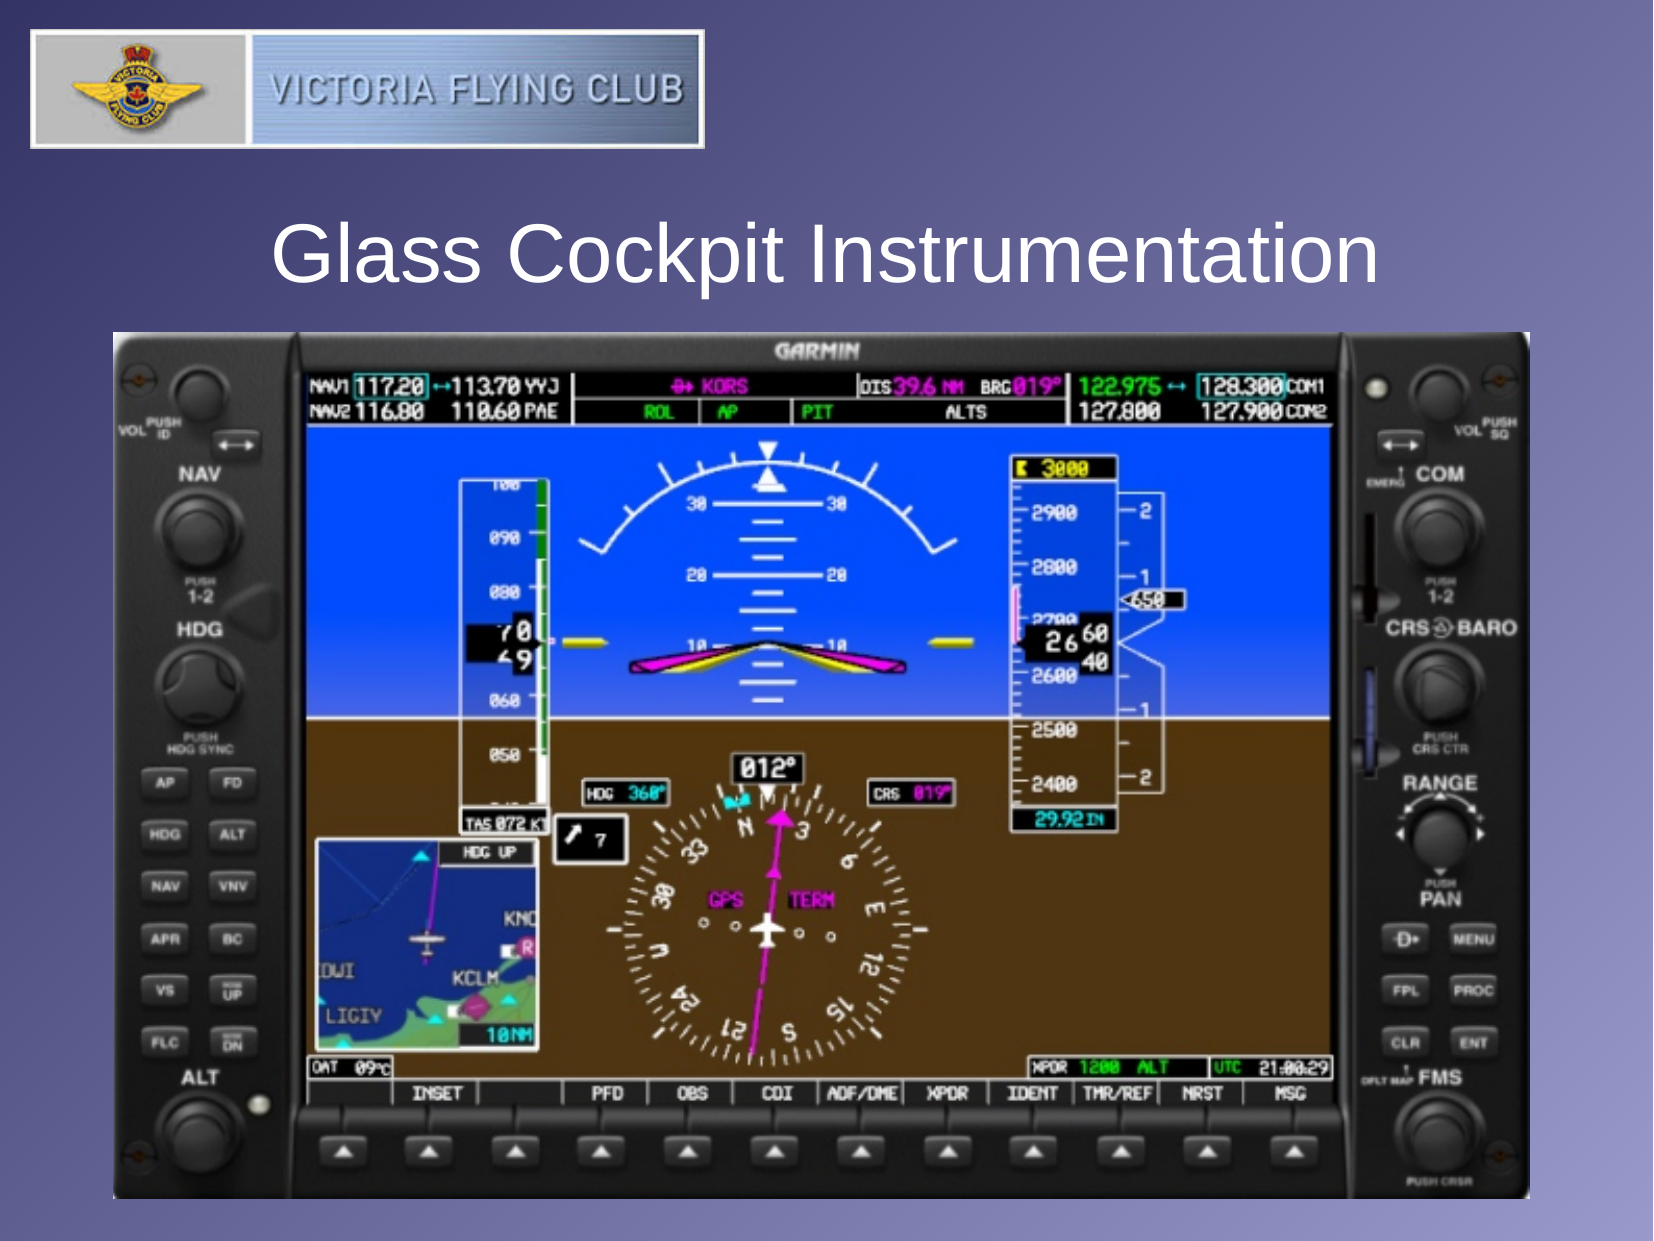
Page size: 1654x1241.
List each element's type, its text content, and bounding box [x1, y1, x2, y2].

title Glass Cockpit Instrumentation [82, 150, 1571, 358]
picture [113, 332, 1531, 1199]
picture [30, 29, 705, 149]
